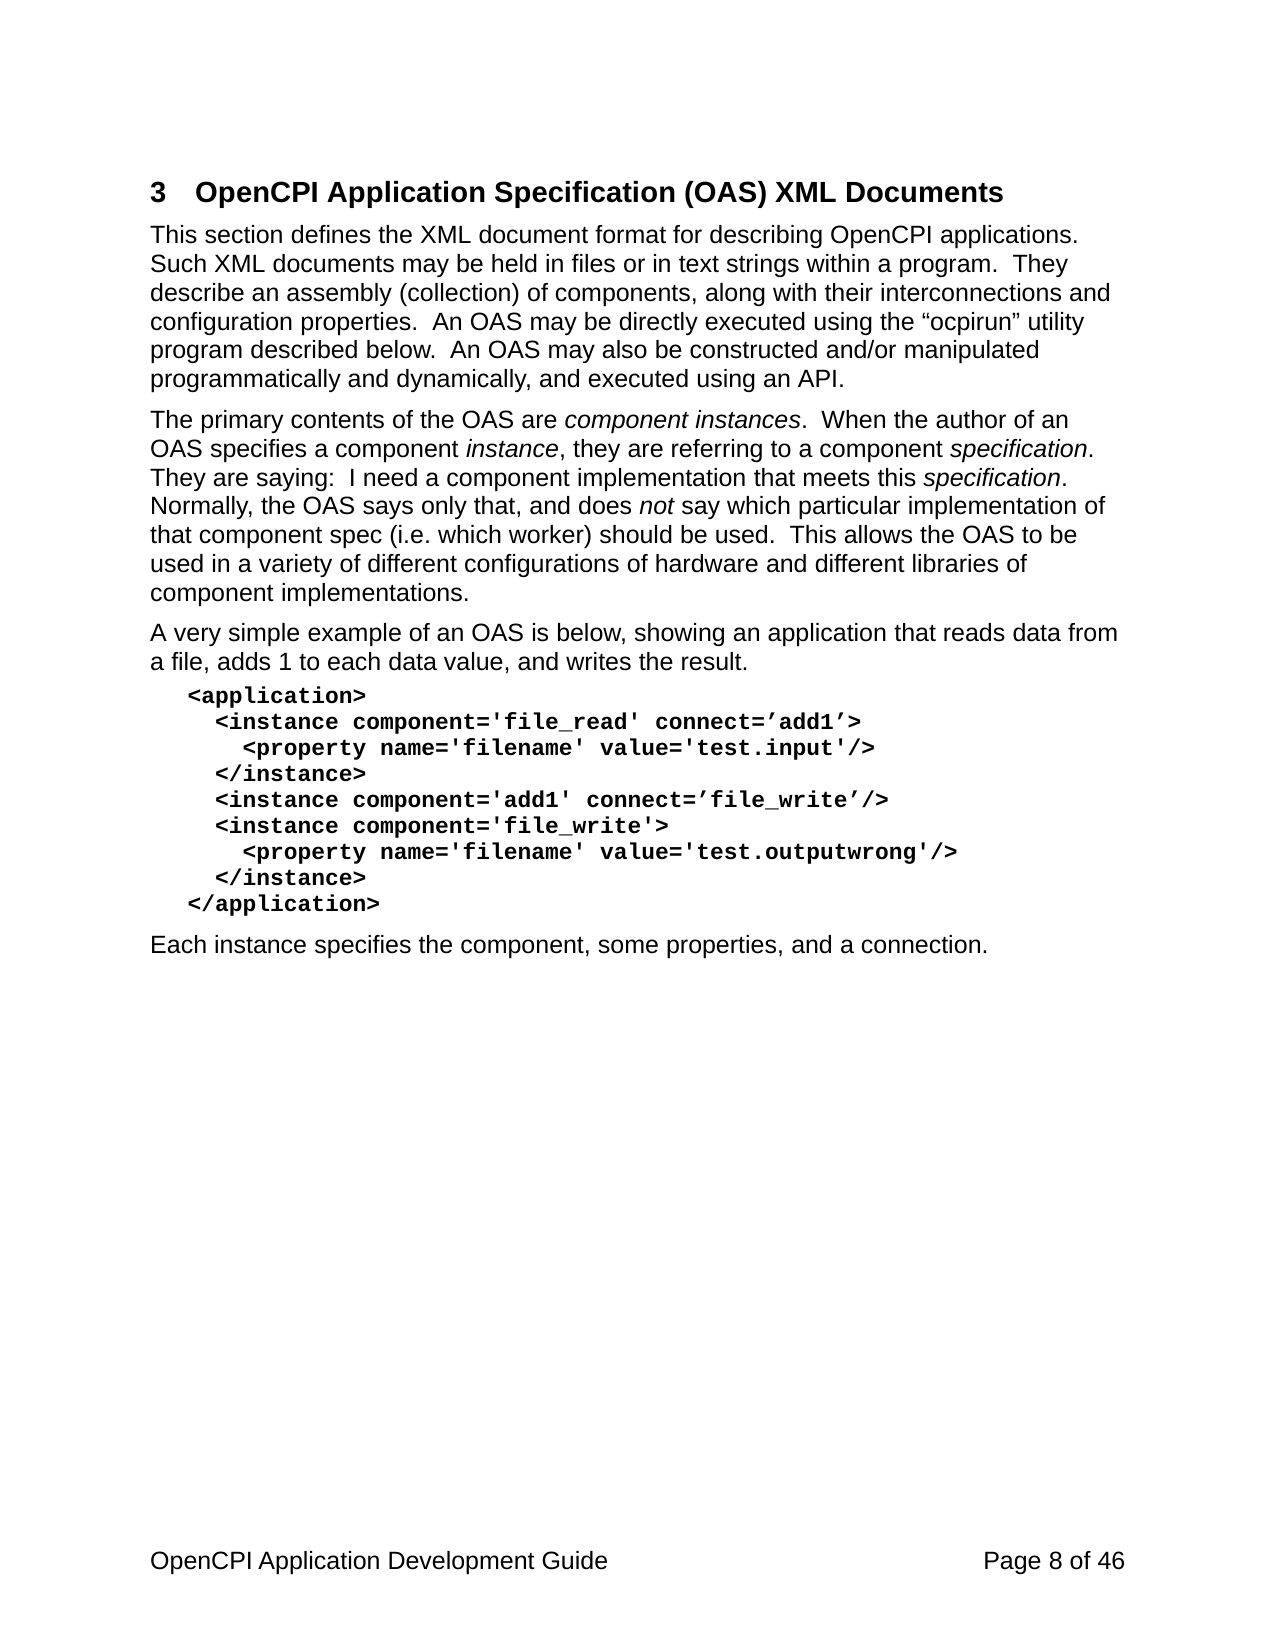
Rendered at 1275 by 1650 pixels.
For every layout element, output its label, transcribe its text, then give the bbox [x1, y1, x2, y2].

text This section defines the XML document format for describing OpenCPI applications. Such XML documents may be held in files or in text strings within a program. They describe an assembly (collection) of components, along with their interconnections and configuration properties. An OAS may be directly executed using the “ocpirun” utility program described below. An OAS may also be constructed and/or manipulated programmatically and dynamically, and executed using an API. [150, 221, 1125, 393]
text The primary contents of the OAS are component instances. When the author of an OAS specifies a component instance, they are referring to a component specification. They are saying: I need a component implementation that meets this specification. Normally, the OAS says only that, and does not say which particular implementation of that component spec (i.e. which worker) should be used. This allows the OAS to be used in a variety of different configurations of hardware and different libraries of component implementations. [150, 405, 1125, 606]
text <application> <instance component='file_read' connect=’add1’> <property name='filename' value='test.input'/> </instance> <instance component='add1' connect=’file_write’/> <instance component='file_write'> <property name='filename' value='test.outputwrong'/> </instance> </application> [187, 685, 1125, 918]
text Each instance specifies the component, some properties, and a connection. [150, 930, 1125, 959]
text A very simple example of an OAS is below, showing an application that reads data from a file, adds 1 to each data value, and writes the result. [150, 618, 1125, 676]
subtitle OpenCPI Application Specification (OAS) XML Documents [150, 175, 1125, 208]
